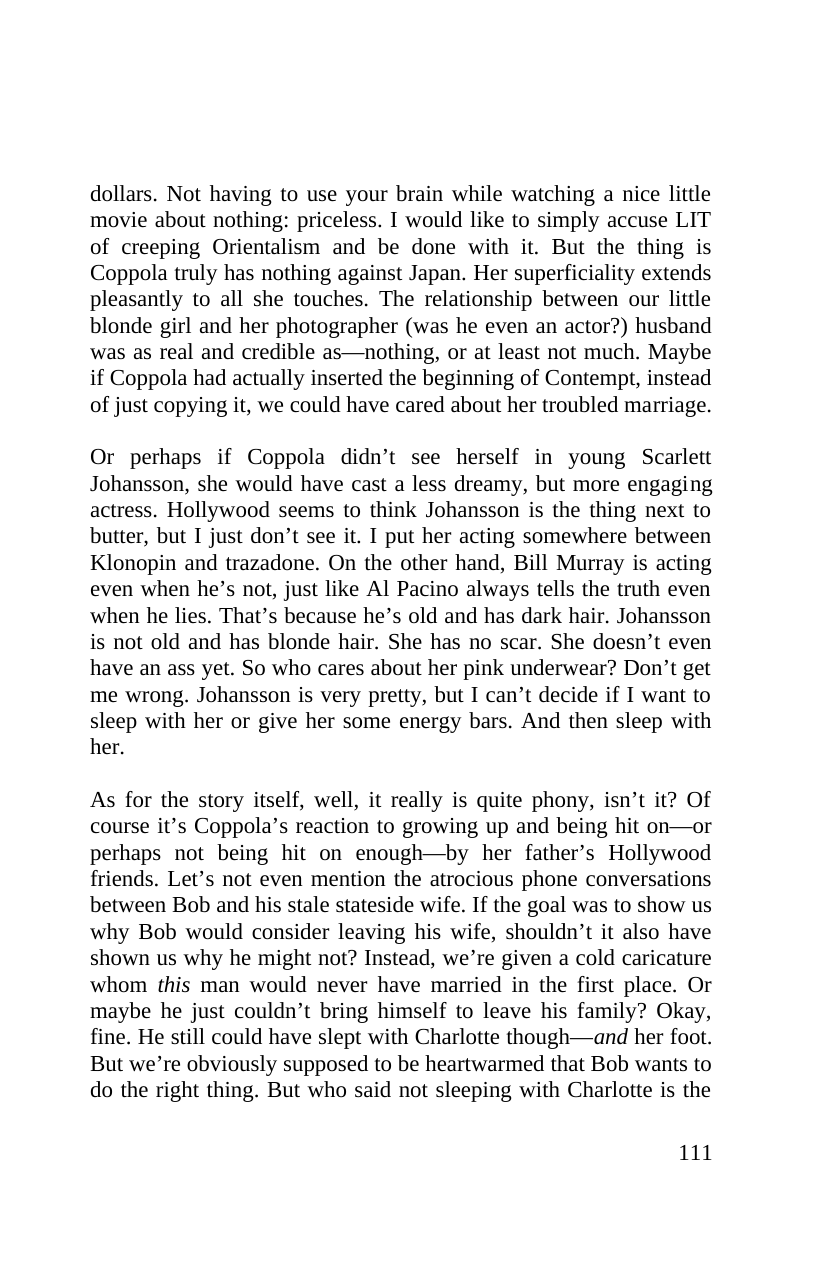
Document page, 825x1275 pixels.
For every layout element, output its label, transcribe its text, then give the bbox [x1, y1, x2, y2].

text Or perhaps if Coppola didn’t see herself in young Scarlett Johansson, she would have cast a less dreamy, but more engaging actress. Hollywood seems to think Johansson is the thing next to butter, but I just don’t see it. I put her acting somewhere between Klonopin and trazadone. On the other hand, Bill Murray is acting even when he’s not, just like Al Pacino always tells the truth even when he lies. That’s because he’s old and has dark hair. Johansson is not old and has blonde hair. She has no scar. She doesn’t even have an ass yet. So who cares about her pink underwear? Don’t get me wrong. Johansson is very pretty, but I can’t decide if I want to sleep with her or give her some energy bars. And then sleep with her. [90, 443, 712, 760]
text dollars. Not having to use your brain while watching a nice little movie about nothing: priceless. I would like to simply accuse LIT of creeping Orientalism and be done with it. But the thing is Coppola truly has nothing against Japan. Her superficiality extends pleasantly to all she touches. The relationship between our little blonde girl and her photographer (was he even an actor?) husband was as real and credible as—nothing, or at least not much. Maybe if Coppola had actually inserted the beginning of Contempt, instead of just copying it, we could have cared about her troubled marriage. [90, 180, 712, 417]
text As for the story itself, well, it really is quite phony, isn’t it? Of course it’s Coppola’s reaction to growing up and being hit on—or perhaps not being hit on enough—by her father’s Hollywood friends. Let’s not even mention the atrocious phone conversations between Bob and his stale stateside wife. If the goal was to show us why Bob would consider leaving his wife, shouldn’t it also have shown us why he might not? Instead, we’re given a cold caricature whom this man would never have married in the first place. Or maybe he just couldn’t bring himself to leave his family? Okay, fine. He still could have slept with Charlotte though—and her foot. But we’re obviously supposed to be heartwarmed that Bob wants to do the right thing. But who said not sleeping with Charlotte is the [90, 786, 712, 1102]
